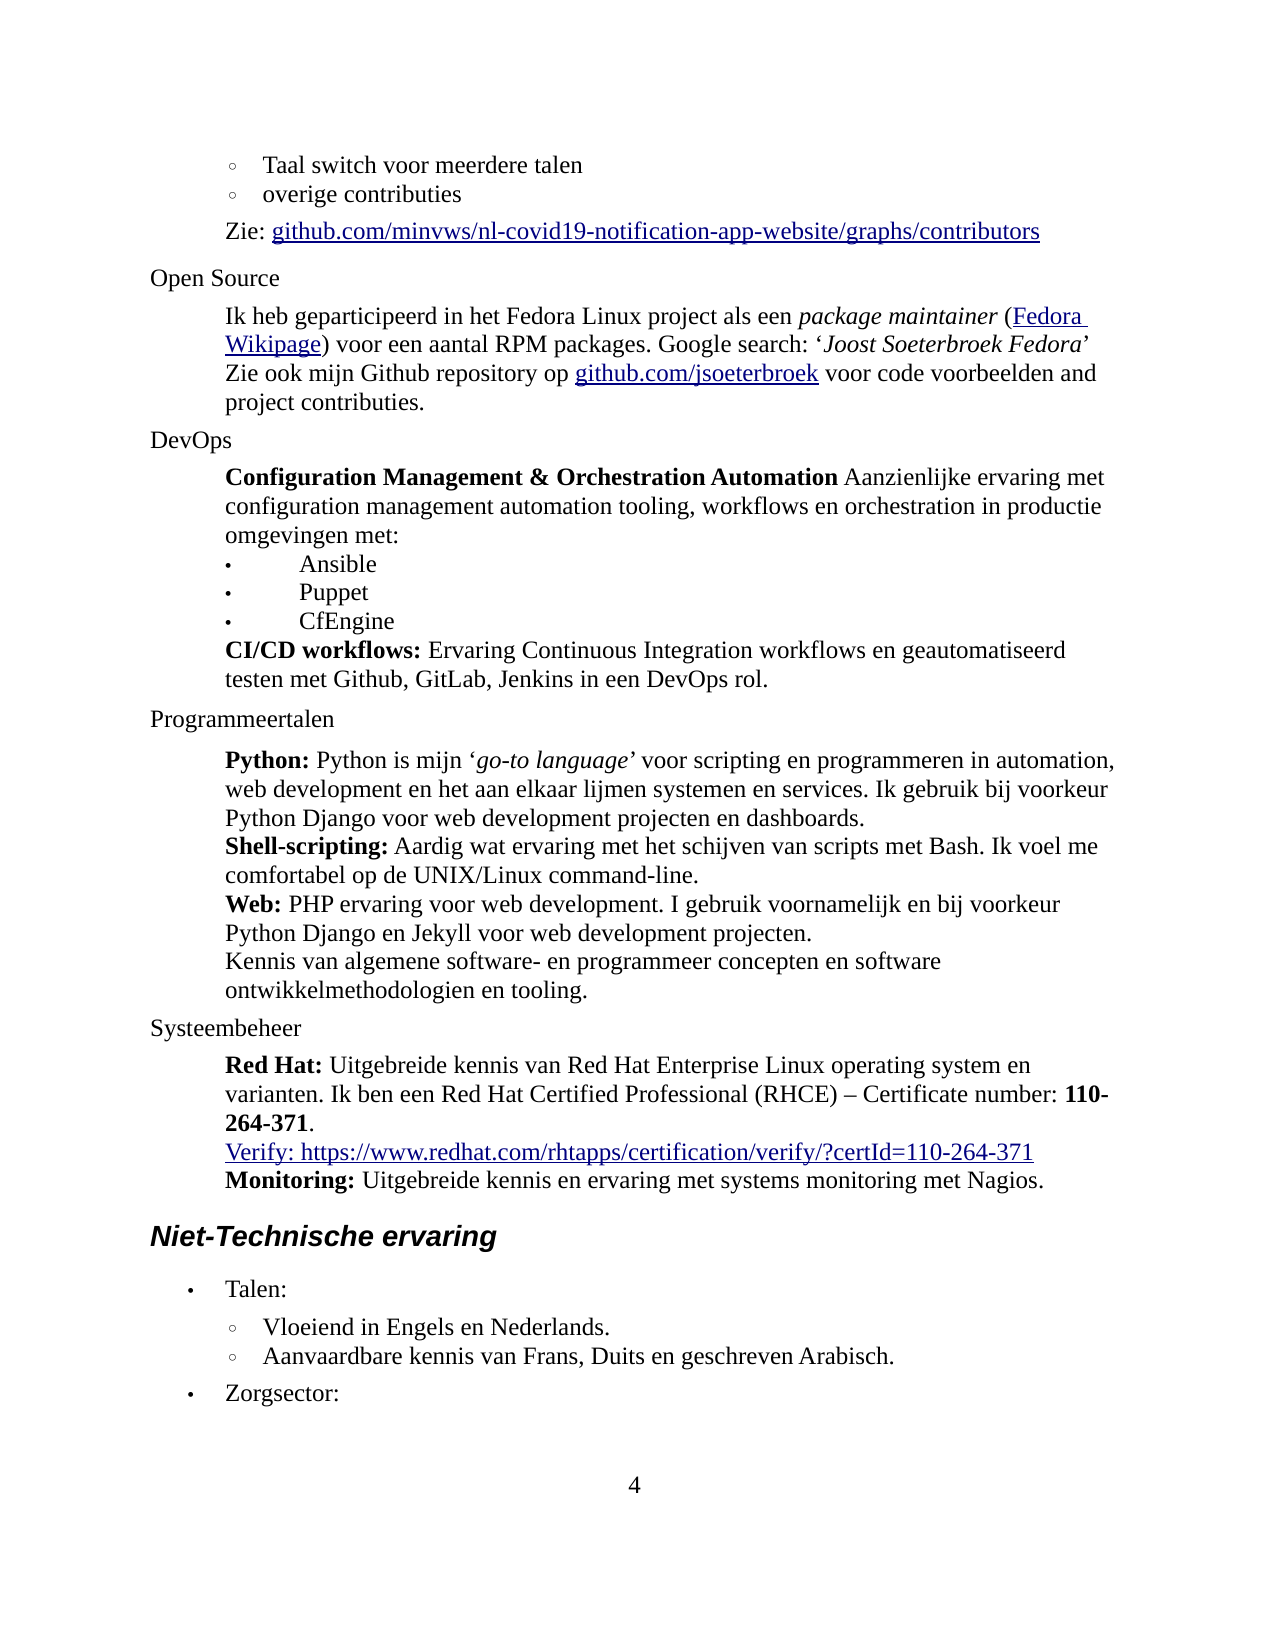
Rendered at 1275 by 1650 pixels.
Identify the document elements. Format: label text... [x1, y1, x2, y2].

list Puppet [225, 577, 1125, 606]
list overige contributies [225, 179, 1125, 207]
text Configuration Management & Orchestration Automation Aanzienlijke ervaring met configuration management automation tooling, workflows en orchestration in productie omgevingen met: [225, 462, 1125, 549]
text DevOps [150, 425, 1125, 453]
list Zorgsector: [187, 1378, 1125, 1407]
text Red Hat: Uitgebreide kennis van Red Hat Enterprise Linux operating system en varianten. Ik ben een Red Hat Certified Professional (RHCE) – Certificate number: 110-264-371. [225, 1051, 1125, 1137]
list CfEngine [225, 606, 1125, 635]
text Kennis van algemene software- en programmeer concepten en software ontwikkelmethodologien en tooling. [225, 946, 1125, 1004]
text Monitoring: Uitgebreide kennis en ervaring met systems monitoring met Nagios. [225, 1166, 1125, 1194]
list Talen: [187, 1274, 1125, 1303]
list Ansible [225, 549, 1125, 577]
list Vloeiend in Engels en Nederlands. [225, 1312, 1125, 1341]
list Taal switch voor meerdere talen [225, 150, 1125, 179]
text Programmeertalen [150, 704, 1125, 733]
text Shell-scripting: Aardig wat ervaring met het schijven van scripts met Bash. Ik voel me comfortabel op de UNIX/Linux command-line. [225, 831, 1125, 889]
subtitle Niet-Technische ervaring [150, 1219, 1125, 1253]
text CI/CD workflows: Ervaring Continuous Integration workflows en geautomatiseerd testen met Github, GitLab, Jenkins in een DevOps rol. [225, 635, 1125, 692]
text Python: Python is mijn ‘go-to language’ voor scripting en programmeren in automation, web development en het aan elkaar lijmen systemen en services. Ik gebruik bij voorkeur Python Django voor web development projecten en dashboards. [225, 745, 1125, 831]
list Zie: github.com/minvws/nl-covid19-notification-app-website/graphs/contributors [225, 216, 1125, 245]
text Systeembeheer [150, 1013, 1125, 1042]
text Web: PHP ervaring voor web development. I gebruik voornamelijk en bij voorkeur Python Django en Jekyll voor web development projecten. [225, 889, 1125, 946]
text Ik heb geparticipeerd in het Fedora Linux project als een package maintainer (Fedora Wikipage) voor een aantal RPM packages. Google search: ‘Joost Soeterbroek Fedora’ [225, 301, 1125, 358]
list Aanvaardbare kennis van Frans, Duits en geschreven Arabisch. [225, 1341, 1125, 1369]
text Verify: https://www.redhat.com/rhtapps/certification/verify/?certId=110-264-371 [225, 1137, 1125, 1166]
text Zie ook mijn Github repository op github.com/jsoeterbroek voor code voorbeelden and project contributies. [225, 358, 1125, 416]
text Open Source [150, 263, 1125, 292]
